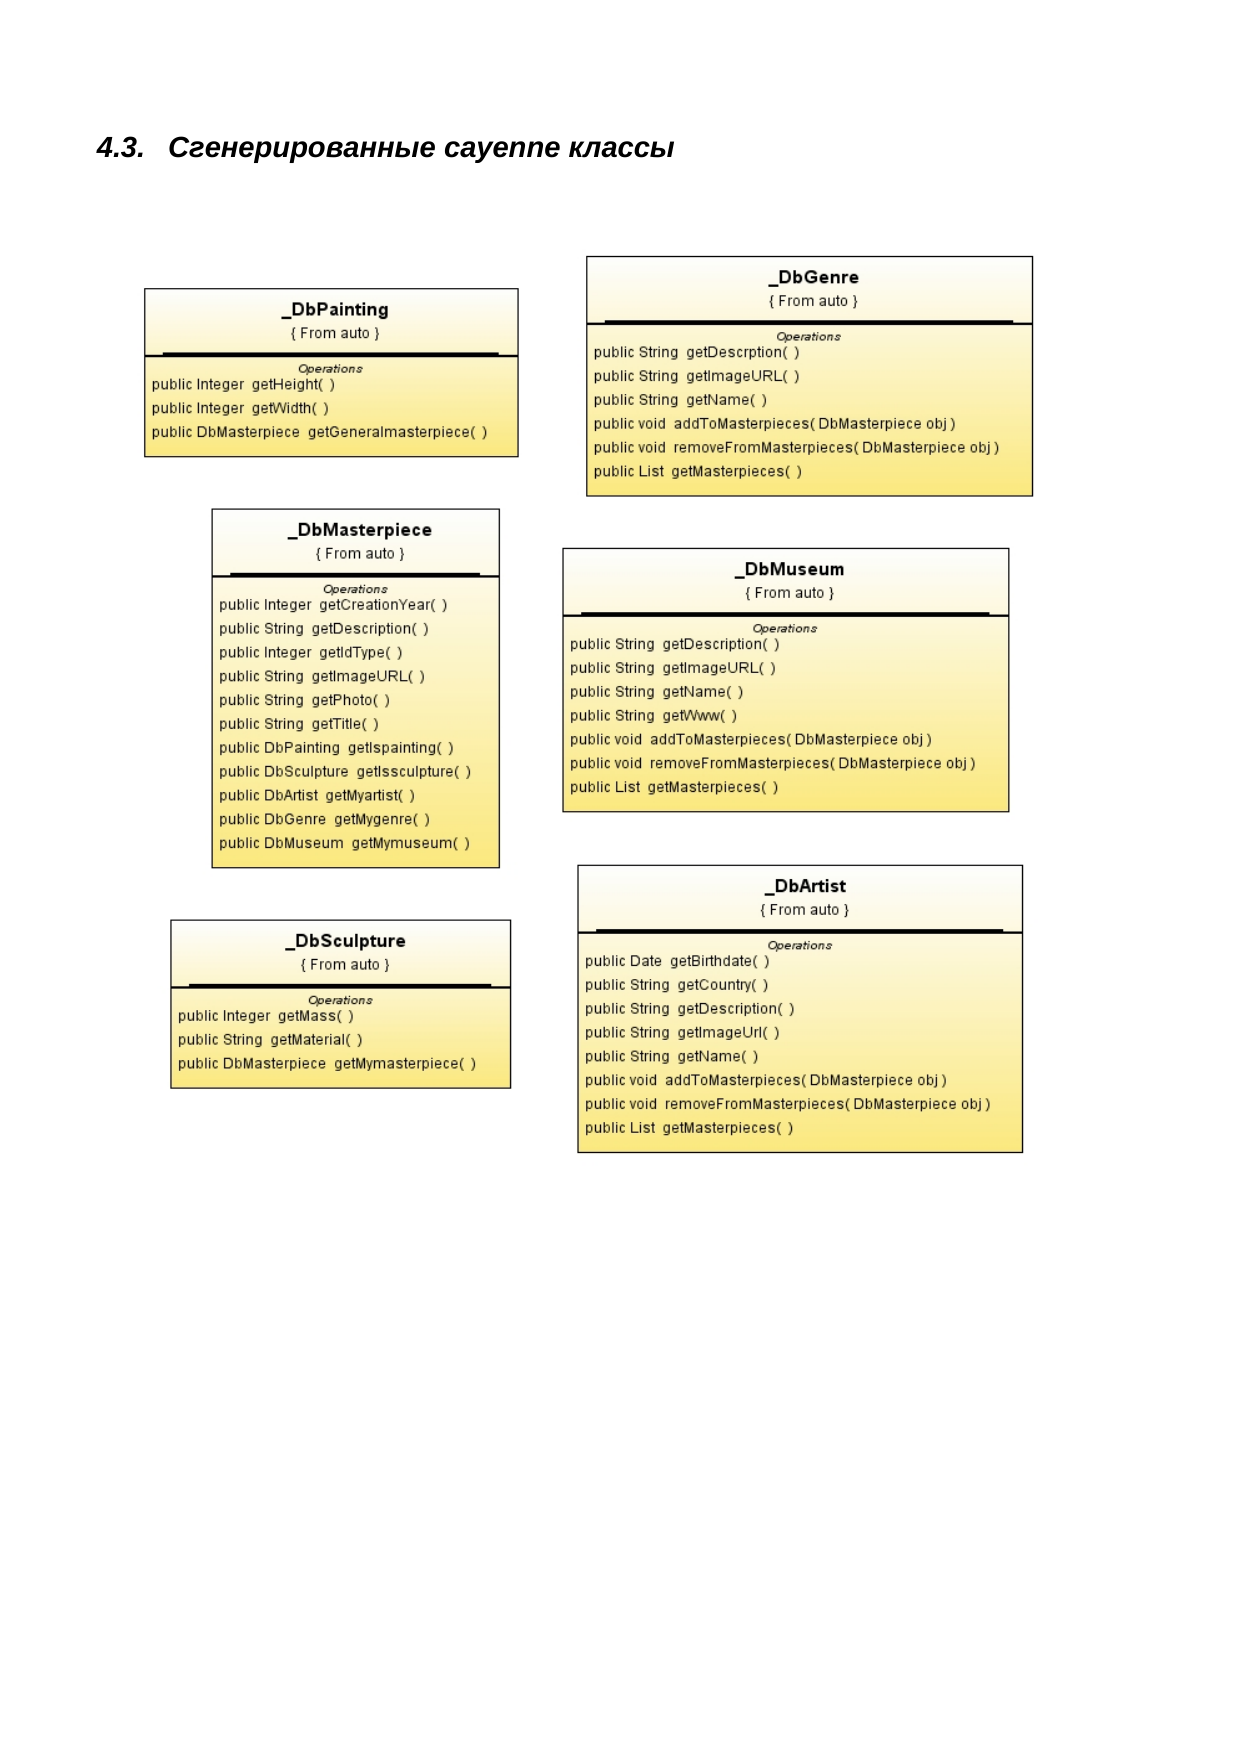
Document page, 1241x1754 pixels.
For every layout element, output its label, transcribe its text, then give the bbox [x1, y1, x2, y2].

picture [118, 231, 1057, 1177]
subtitle Сгенерированные cayenne классы [88, 130, 1181, 164]
